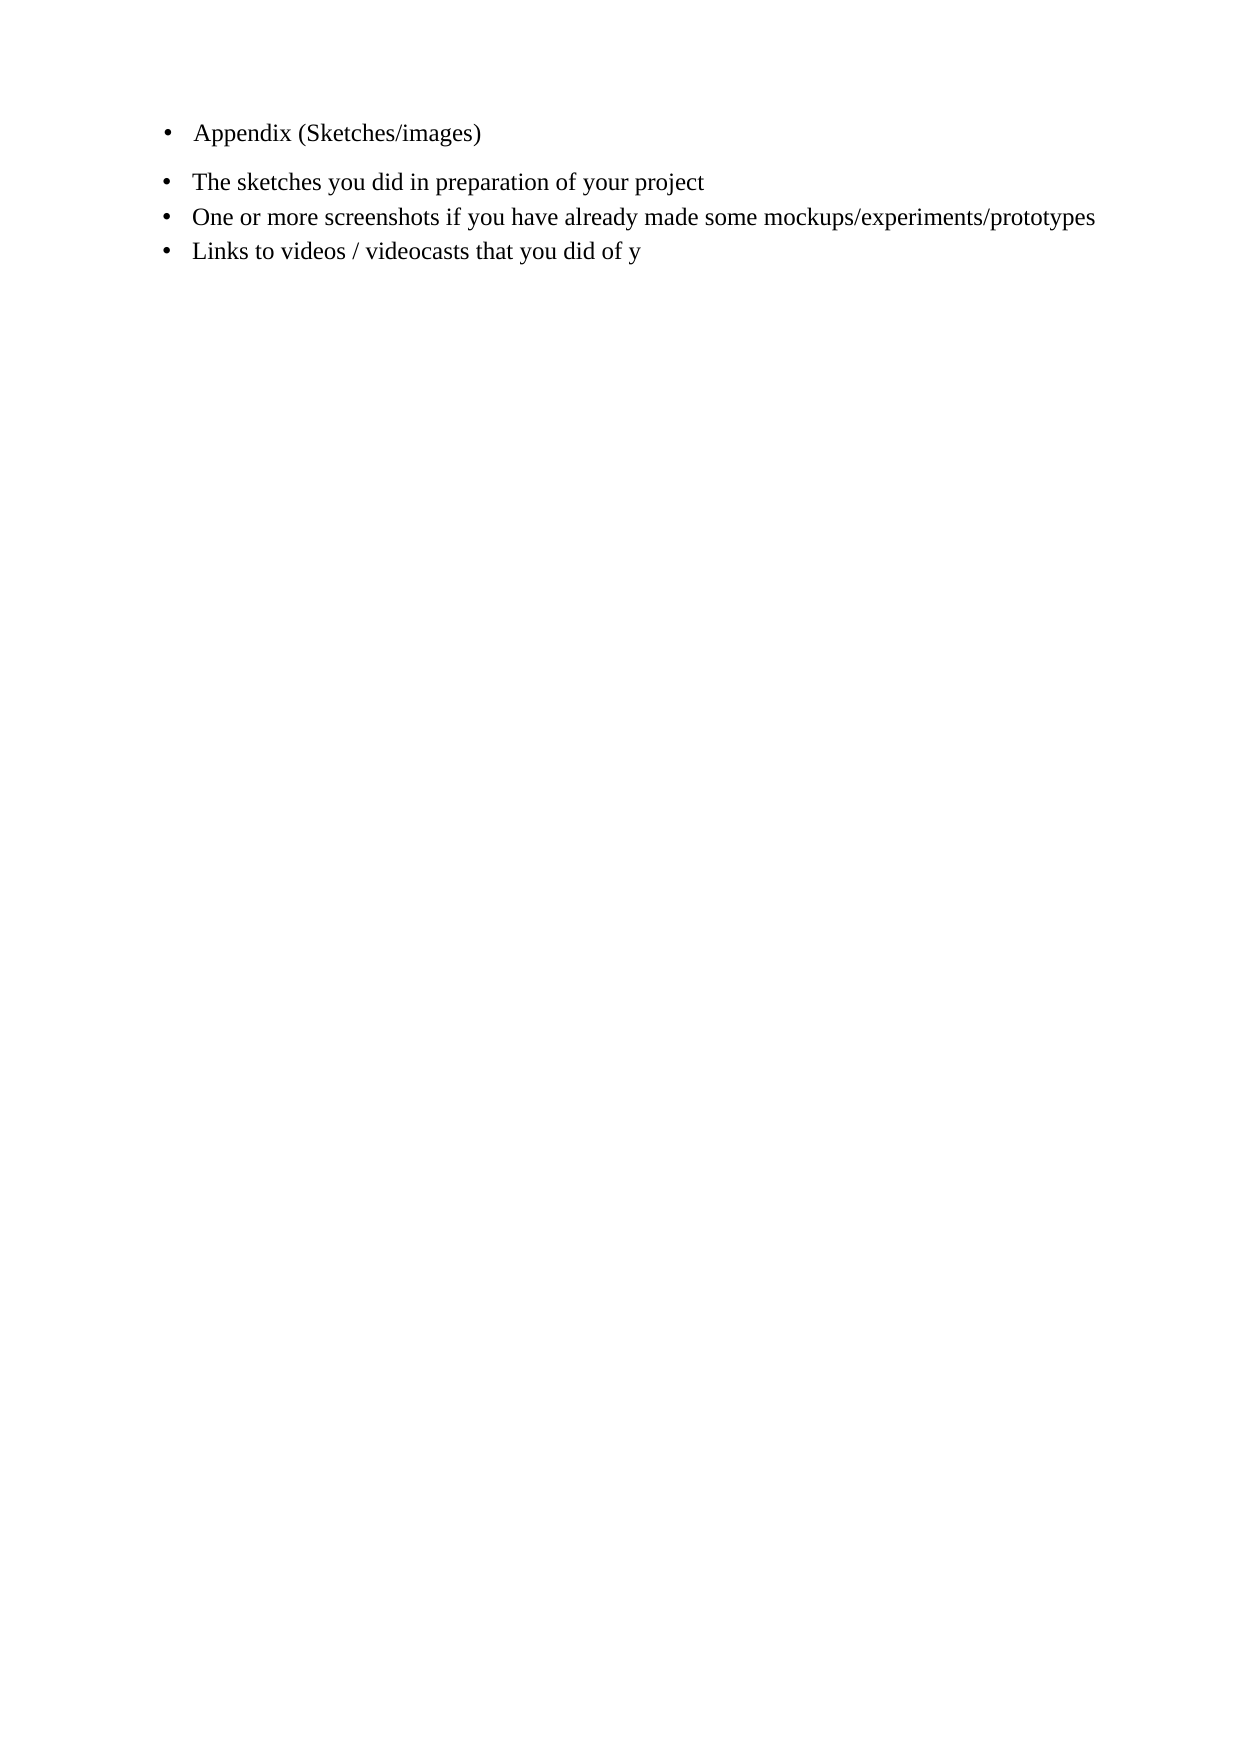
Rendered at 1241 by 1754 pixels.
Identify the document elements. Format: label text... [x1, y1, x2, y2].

list Appendix (Sketches/images) [164, 118, 1122, 147]
list One or more screenshots if you have already made some mockups/experiments/prototypes [162, 202, 1122, 230]
list The sketches you did in preparation of your project [162, 167, 1122, 196]
list Links to videos / videocasts that you did of y [162, 236, 1122, 265]
